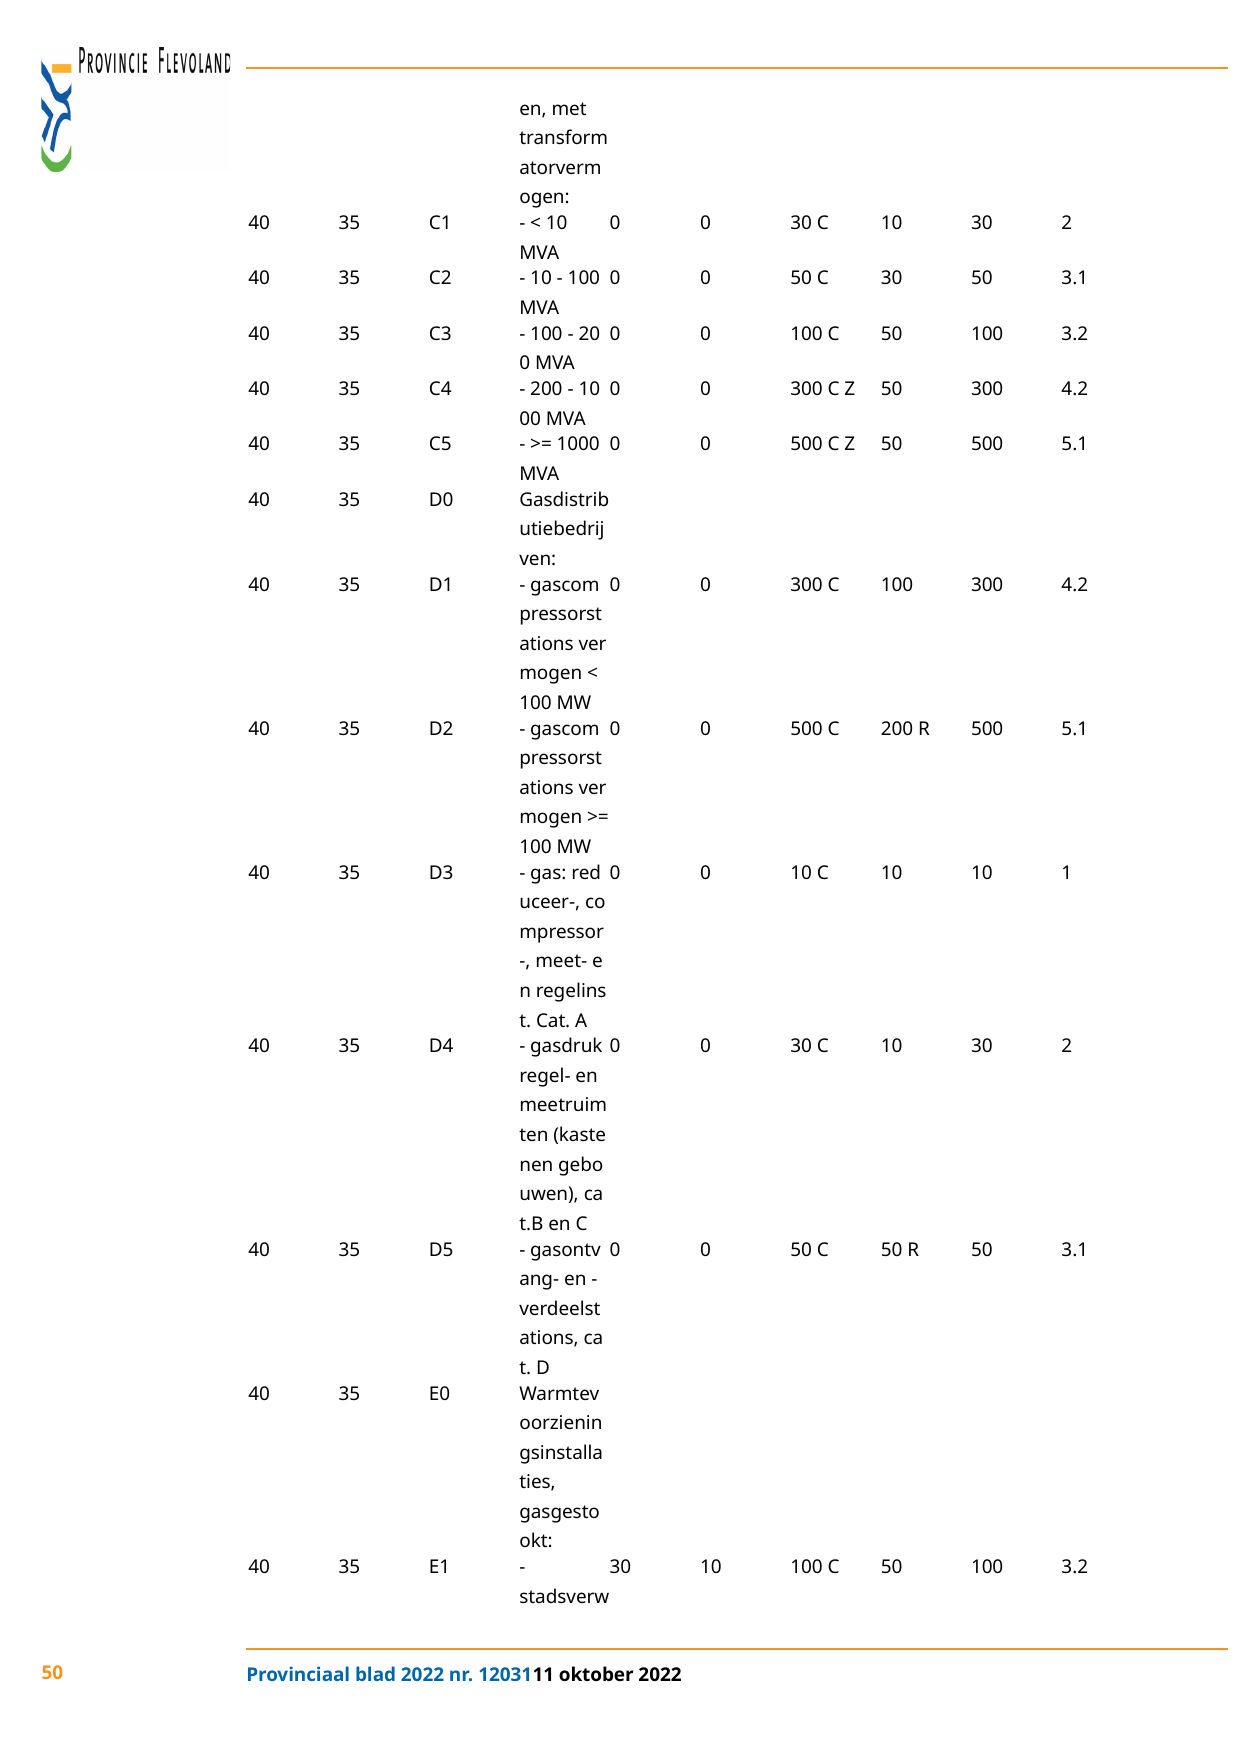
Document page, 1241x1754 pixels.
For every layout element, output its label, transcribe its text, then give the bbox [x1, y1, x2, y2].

table_cell 35 [338, 1554, 429, 1609]
table_cell [248, 95, 338, 209]
table_cell 30 [971, 1033, 1061, 1236]
table_cell 40 [248, 431, 338, 486]
table_cell - gascompressorstations vermogen >= 100 MW [519, 715, 609, 859]
table_cell E0 [429, 1380, 519, 1553]
table_cell 500 [971, 431, 1061, 486]
table_cell 35 [338, 320, 429, 375]
table_cell 35 [338, 209, 429, 264]
table_cell 0 [700, 715, 790, 859]
picture [41, 47, 231, 172]
table_cell 10 [971, 859, 1061, 1032]
table_cell C4 [429, 375, 519, 431]
table_cell 50 C [790, 1236, 881, 1380]
table_cell 30 [609, 1554, 700, 1609]
table_cell 200 R [881, 715, 971, 859]
table_cell 4.2 [1061, 571, 1152, 715]
table_cell D3 [429, 859, 519, 1032]
table_cell 35 [338, 375, 429, 431]
table_cell 3.1 [1061, 1236, 1152, 1380]
table_cell C1 [429, 209, 519, 264]
table_cell 2 [1061, 1033, 1152, 1236]
table_cell 30 [881, 265, 971, 320]
table_cell - gascompressorstations vermogen < 100 MW [519, 571, 609, 715]
table_cell 500 C Z [790, 431, 881, 486]
table_cell [881, 486, 971, 571]
table_cell C3 [429, 320, 519, 375]
table_cell E1 [429, 1554, 519, 1609]
table_cell [700, 95, 790, 209]
table_cell D5 [429, 1236, 519, 1380]
table_cell 300 [971, 375, 1061, 431]
table_cell 0 [609, 209, 700, 264]
table_cell 3.1 [1061, 265, 1152, 320]
table_cell 3.2 [1061, 1554, 1152, 1609]
table_cell - 10 - 100 MVA [519, 265, 609, 320]
table_cell C2 [429, 265, 519, 320]
table_cell - gasdrukregel- en meetruimten (kastenen gebouwen), cat.B en C [519, 1033, 609, 1236]
table_cell 40 [248, 209, 338, 264]
table_cell [609, 95, 700, 209]
table_cell 40 [248, 1033, 338, 1236]
table_cell 10 [700, 1554, 790, 1609]
table_cell 10 C [790, 859, 881, 1032]
table_cell 0 [609, 375, 700, 431]
table_cell 2 [1061, 209, 1152, 264]
table_cell 35 [338, 265, 429, 320]
table_cell 35 [338, 571, 429, 715]
table_cell [790, 1380, 881, 1553]
table_cell 0 [609, 715, 700, 859]
table_cell 5.1 [1061, 715, 1152, 859]
table_cell 500 C [790, 715, 881, 859]
table_cell Warmtevoorzieningsinstallaties, gasgestookt: [519, 1380, 609, 1553]
table_cell 0 [609, 571, 700, 715]
table_cell [971, 95, 1061, 209]
table_cell 0 [700, 320, 790, 375]
table_cell - 100 - 200 MVA [519, 320, 609, 375]
table_cell [700, 486, 790, 571]
table_cell 300 [971, 571, 1061, 715]
table_cell [790, 95, 881, 209]
table_cell 500 [971, 715, 1061, 859]
table_cell [700, 1380, 790, 1553]
table_cell 1 [1061, 859, 1152, 1032]
table_cell D4 [429, 1033, 519, 1236]
table_cell 30 C [790, 1033, 881, 1236]
table_cell 40 [248, 1380, 338, 1553]
table_cell - < 10 MVA [519, 209, 609, 264]
table_cell 35 [338, 1033, 429, 1236]
table_cell 35 [338, 1380, 429, 1553]
table_cell 0 [609, 320, 700, 375]
table_cell 10 [881, 1033, 971, 1236]
table_cell 40 [248, 320, 338, 375]
table_cell D1 [429, 571, 519, 715]
table_cell en, met transformatorvermogen: [519, 95, 609, 209]
table_cell 0 [609, 859, 700, 1032]
table_cell 100 [971, 1554, 1061, 1609]
table_cell 0 [700, 431, 790, 486]
table_cell Gasdistributiebedrijven: [519, 486, 609, 571]
table_cell 35 [338, 859, 429, 1032]
table_cell 50 [881, 320, 971, 375]
table_cell 300 C Z [790, 375, 881, 431]
table_cell 0 [700, 1236, 790, 1380]
table_cell 35 [338, 431, 429, 486]
table_cell 0 [609, 1236, 700, 1380]
table_cell 30 C [790, 209, 881, 264]
table_cell 0 [609, 265, 700, 320]
table_cell 50 [881, 1554, 971, 1609]
table_cell [429, 95, 519, 209]
table_cell 4.2 [1061, 375, 1152, 431]
table_cell [790, 486, 881, 571]
table_cell 40 [248, 715, 338, 859]
table_cell [1061, 1380, 1152, 1553]
table_cell 100 [881, 571, 971, 715]
table_cell 50 [971, 1236, 1061, 1380]
table_cell 35 [338, 715, 429, 859]
table_cell - gasontvang- en -verdeelstations, cat. D [519, 1236, 609, 1380]
table_cell 10 [881, 859, 971, 1032]
table_cell [971, 1380, 1061, 1553]
table_cell [1061, 95, 1152, 209]
table_cell 3.2 [1061, 320, 1152, 375]
table_cell 5.1 [1061, 431, 1152, 486]
table_cell 0 [700, 375, 790, 431]
table_cell D2 [429, 715, 519, 859]
table_cell [881, 95, 971, 209]
table_cell 40 [248, 1554, 338, 1609]
table_cell [609, 486, 700, 571]
table_cell 40 [248, 486, 338, 571]
table_cell 0 [700, 859, 790, 1032]
table_cell 40 [248, 1236, 338, 1380]
table_cell - >= 1000MVA [519, 431, 609, 486]
table_cell 50 [881, 375, 971, 431]
table_cell - stadsverw [519, 1554, 609, 1609]
table_cell 300 C [790, 571, 881, 715]
table_cell 0 [609, 1033, 700, 1236]
table_cell 40 [248, 571, 338, 715]
table_cell 0 [700, 265, 790, 320]
table_cell 0 [609, 431, 700, 486]
table_cell 0 [700, 571, 790, 715]
table_cell 50 C [790, 265, 881, 320]
table_cell - 200 - 1000 MVA [519, 375, 609, 431]
table_cell 40 [248, 859, 338, 1032]
table_cell [609, 1380, 700, 1553]
table_cell 50 [881, 431, 971, 486]
table_cell 40 [248, 375, 338, 431]
table_cell 50 [971, 265, 1061, 320]
table_cell - gas: reduceer-, compressor-, meet- en regelinst. Cat. A [519, 859, 609, 1032]
table_cell 0 [700, 209, 790, 264]
table_cell [881, 1380, 971, 1553]
table_cell C5 [429, 431, 519, 486]
table_cell 40 [248, 265, 338, 320]
table_cell 35 [338, 486, 429, 571]
table_cell 0 [700, 1033, 790, 1236]
table_cell 50 R [881, 1236, 971, 1380]
table_cell 100 [971, 320, 1061, 375]
table_cell D0 [429, 486, 519, 571]
table_cell [971, 486, 1061, 571]
table_cell [1061, 486, 1152, 571]
table_cell 100 C [790, 1554, 881, 1609]
table_cell [338, 95, 429, 209]
table_cell 10 [881, 209, 971, 264]
table_cell 35 [338, 1236, 429, 1380]
table_cell 100 C [790, 320, 881, 375]
table_cell 30 [971, 209, 1061, 264]
